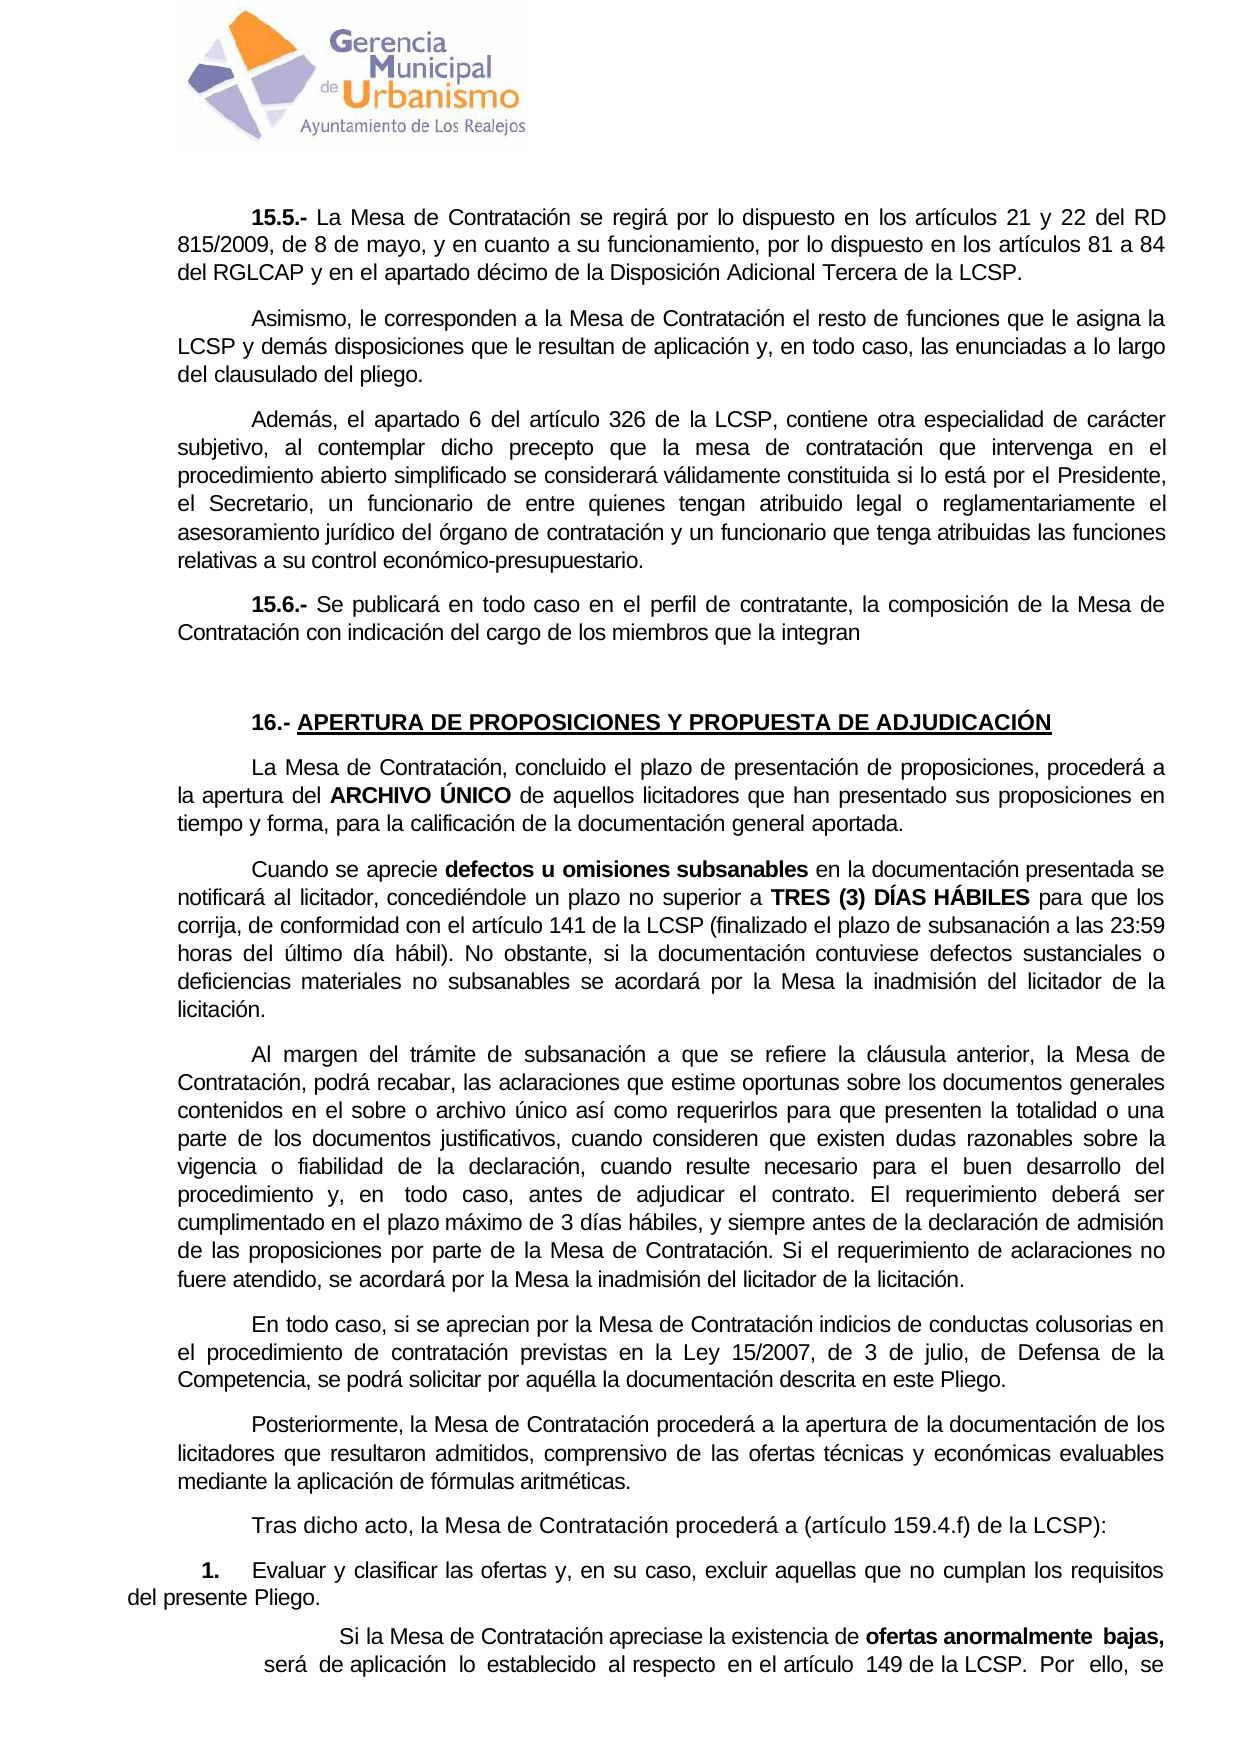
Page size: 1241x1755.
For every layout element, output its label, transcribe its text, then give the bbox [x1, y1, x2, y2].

text 15.5.- La Mesa de Contratación se regirá por lo dispuesto en los artículos 21 y 22 del RD 815/2009, de 8 de mayo, y en cuanto a su funcionamiento, por lo dispuesto en los artículos 81 a 84 del RGLCAP y en el apartado décimo de la Disposición Adicional Tercera de la LCSP. [177, 203, 1167, 286]
list Evaluar y clasificar las ofertas y, en su caso, excluir aquellas que no cumplan los requisitos del presente Pliego. [127, 1557, 1164, 1610]
subtitle 16.- APERTURA DE PROPOSICIONES Y PROPUESTA DE ADJUDICACIÓN [251, 709, 1207, 736]
text Posteriormente, la Mesa de Contratación procederá a la apertura de la documentación de los licitadores que resultaron admitidos, comprensivo de las ofertas técnicas y económicas evaluables mediante la aplicación de fórmulas aritméticas. [177, 1411, 1165, 1494]
text 15.6.- Se publicará en todo caso en el perfil de contratante, la composición de la Mesa de Contratación con indicación del cargo de los miembros que la integran [177, 591, 1166, 645]
text Cuando se aprecie defectos u omisiones subsanables en la documentación presentada se notificará al licitador, concediéndole un plazo no superior a TRES (3) DÍAS HÁBILES para que los corrija, de conformidad con el artículo 141 de la LCSP (finalizado el plazo de subsanación a las 23:59 horas del último día hábil). No obstante, si la documentación contuviese defectos sustanciales o deficiencias materiales no subsanables se acordará por la Mesa la inadmisión del licitador de la licitación. [177, 856, 1165, 1023]
text En todo caso, si se aprecian por la Mesa de Contratación indicios de conductas colusorias en el procedimiento de contratación previstas en la Ley 15/2007, de 3 de julio, de Defensa de la Competencia, se podrá solicitar por aquélla la documentación descrita en este Pliego. [177, 1311, 1164, 1393]
text La Mesa de Contratación, concluido el plazo de presentación de proposiciones, procederá a la apertura del ARCHIVO ÚNICO de aquellos licitadores que han presentado sus proposiciones en tiempo y forma, para la calificación de la documentación general aportada. [177, 754, 1165, 837]
text será de aplicación lo establecido al respecto en el artículo 149 de la LCSP. Por ello, se [127, 1651, 1164, 1678]
text Si la Mesa de Contratación apreciase la existencia de ofertas anormalmente bajas, [127, 1623, 1165, 1649]
text Además, el apartado 6 del artículo 326 de la LCSP, contiene otra especialidad de carácter subjetivo, al contemplar dicho precepto que la mesa de contratación que intervenga en el procedimiento abierto simplificado se considerará válidamente constituida si lo está por el Presidente, el Secretario, un funcionario de entre quienes tengan atribuido legal o reglamentariamente el asesoramiento jurídico del órgano de contratación y un funcionario que tenga atribuidas las funciones relativas a su control económico-presupuestario. [177, 406, 1167, 573]
text Al margen del trámite de subsanación a que se refiere la cláusula anterior, la Mesa de Contratación, podrá recabar, las aclaraciones que estime oportunas sobre los documentos generales contenidos en el sobre o archivo único así como requerirlos para que presenten la totalidad o una parte de los documentos justificativos, cuando consideren que existen dudas razonables sobre la vigencia o fiabilidad de la declaración, cuando resulte necesario para el buen desarrollo del procedimiento y, en todo caso, antes de adjudicar el contrato. El requerimiento deberá ser cumplimentado en el plazo máximo de 3 días hábiles, y siempre antes de la declaración de admisión de las proposiciones por parte de la Mesa de Contratación. Si el requerimiento de aclaraciones no fuere atendido, se acordará por la Mesa la inadmisión del licitador de la licitación. [177, 1041, 1166, 1292]
text Asimismo, le corresponden a la Mesa de Contratación el resto de funciones que le asigna la LCSP y demás disposiciones que le resultan de aplicación y, en todo caso, las enunciadas a lo largo del clausulado del pliego. [177, 305, 1166, 387]
text Tras dicho acto, la Mesa de Contratación procederá a (artículo 159.4.f) de la LCSP): [251, 1512, 1207, 1539]
